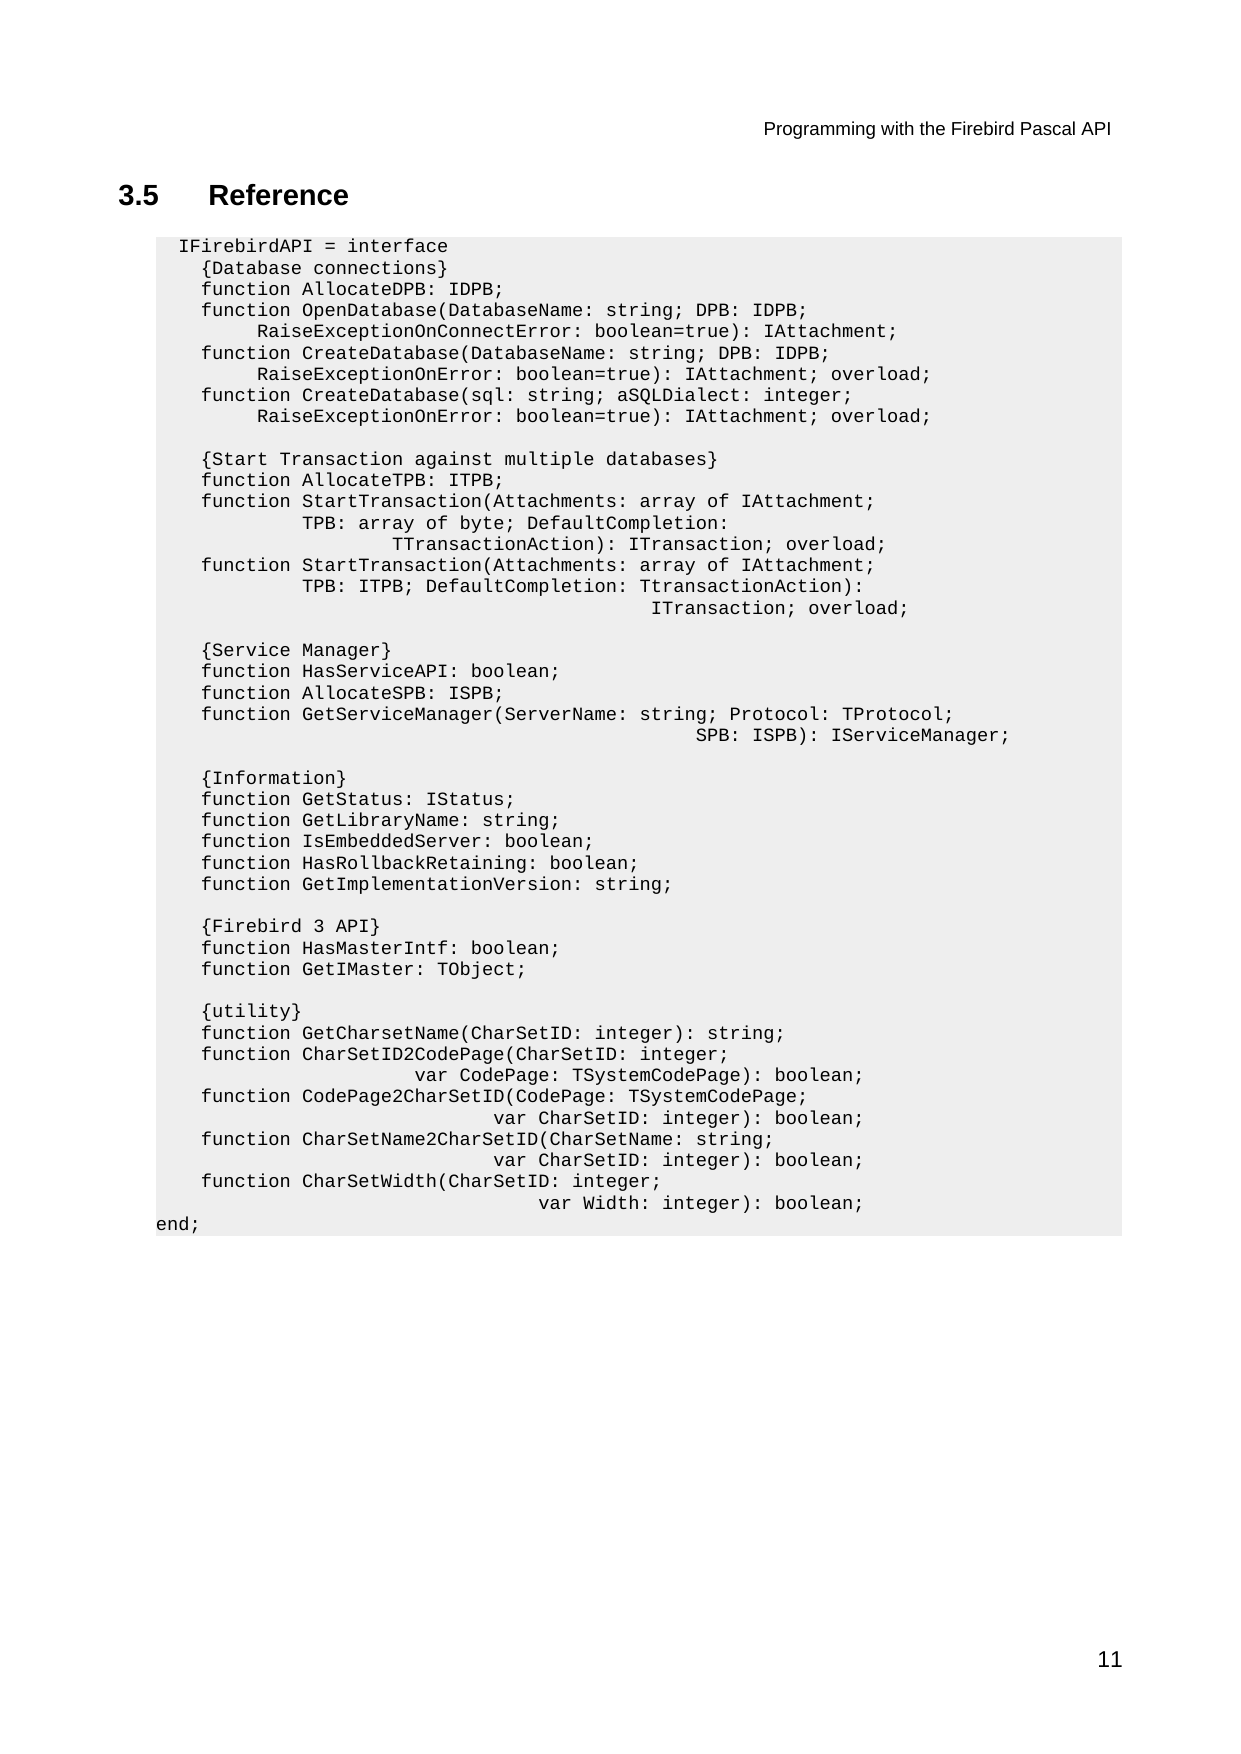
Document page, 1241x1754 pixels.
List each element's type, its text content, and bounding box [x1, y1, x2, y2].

text IFirebirdAPI = interface [156, 237, 1122, 258]
text RaiseExceptionOnConnectError: boolean=true): IAttachment; [156, 322, 1122, 343]
text {Database connections} [156, 258, 1122, 280]
text function GetLibraryName: string; [156, 811, 1122, 832]
text function OpenDatabase(DatabaseName: string; DPB: IDPB; [156, 301, 1122, 322]
text function CodePage2CharSetID(CodePage: TSystemCodePage; [156, 1087, 1122, 1108]
text function HasServiceAPI: boolean; [156, 662, 1122, 683]
subtitle Reference [118, 178, 1122, 212]
text ITransaction; overload; [156, 598, 1122, 620]
text function HasRollbackRetaining: boolean; [156, 853, 1122, 875]
text function GetIMaster: TObject; [156, 960, 1122, 981]
text function IsEmbeddedServer: boolean; [156, 832, 1122, 853]
text function HasMasterIntf: boolean; [156, 938, 1122, 960]
text {Service Manager} [156, 641, 1122, 662]
text SPB: ISPB): IServiceManager; [156, 726, 1122, 747]
text TPB: array of byte; DefaultCompletion: [156, 513, 1122, 535]
text function AllocateTPB: ITPB; [156, 471, 1122, 492]
text function CharSetName2CharSetID(CharSetName: string; [156, 1130, 1122, 1151]
text function GetStatus: IStatus; [156, 790, 1122, 811]
text function CharSetWidth(CharSetID: integer; [156, 1172, 1122, 1193]
text TPB: ITPB; DefaultCompletion: TtransactionAction): [156, 577, 1122, 598]
text var CodePage: TSystemCodePage): boolean; [156, 1066, 1122, 1087]
text var CharSetID: integer): boolean; [156, 1151, 1122, 1172]
text var CharSetID: integer): boolean; [156, 1108, 1122, 1130]
text {Firebird 3 API} [156, 917, 1122, 938]
text function GetImplementationVersion: string; [156, 875, 1122, 896]
text function AllocateDPB: IDPB; [156, 280, 1122, 301]
text TTransactionAction): ITransaction; overload; [156, 535, 1122, 556]
text end; [156, 1215, 1122, 1236]
text function StartTransaction(Attachments: array of IAttachment; [156, 556, 1122, 577]
text RaiseExceptionOnError: boolean=true): IAttachment; overload; [156, 365, 1122, 386]
text function GetCharsetName(CharSetID: integer): string; [156, 1023, 1122, 1045]
text function CreateDatabase(sql: string; aSQLDialect: integer; [156, 386, 1122, 407]
text RaiseExceptionOnError: boolean=true): IAttachment; overload; [156, 407, 1122, 428]
text var Width: integer): boolean; [156, 1193, 1122, 1215]
text function StartTransaction(Attachments: array of IAttachment; [156, 492, 1122, 513]
text function CharSetID2CodePage(CharSetID: integer; [156, 1045, 1122, 1066]
text {Start Transaction against multiple databases} [156, 450, 1122, 471]
text function CreateDatabase(DatabaseName: string; DPB: IDPB; [156, 343, 1122, 365]
text {utility} [156, 1002, 1122, 1023]
text function GetServiceManager(ServerName: string; Protocol: TProtocol; [156, 705, 1122, 726]
text {Information} [156, 768, 1122, 790]
text function AllocateSPB: ISPB; [156, 683, 1122, 705]
